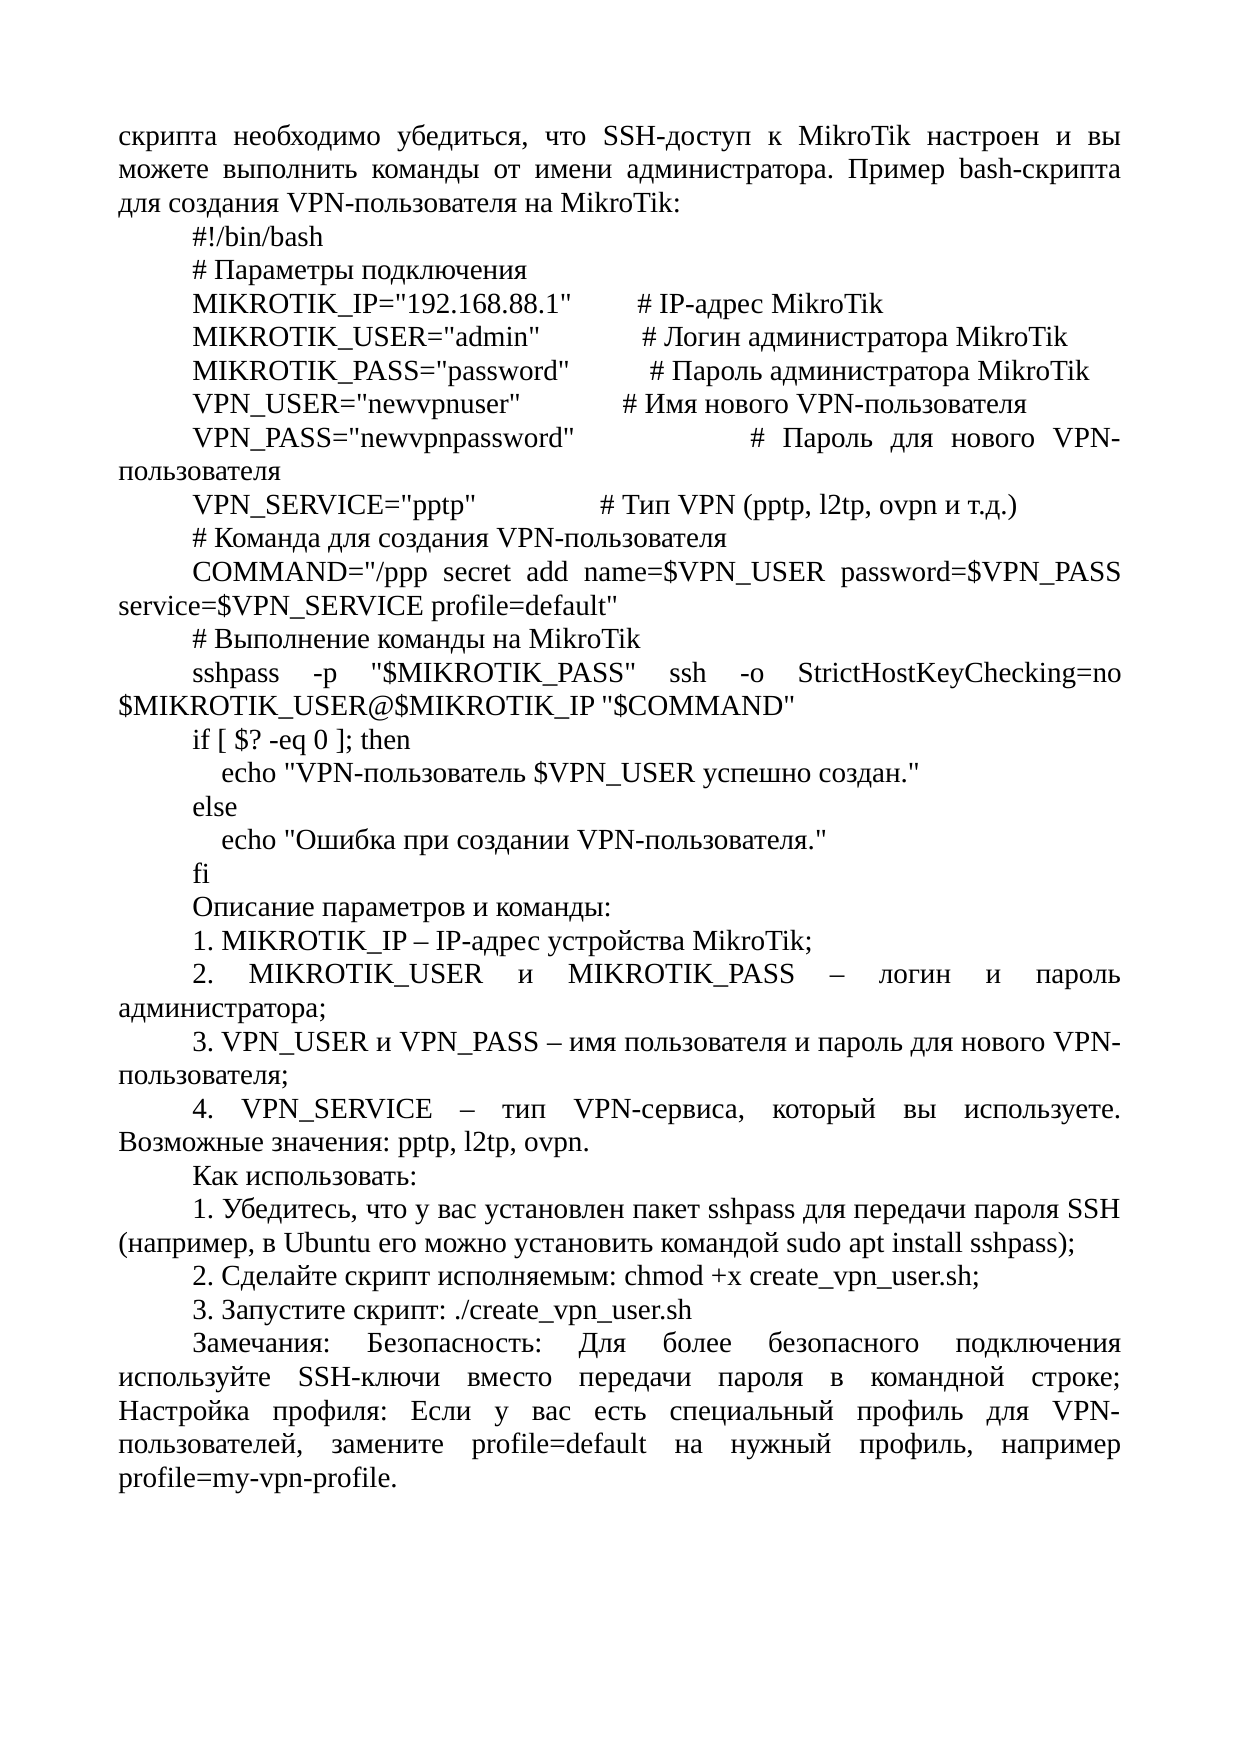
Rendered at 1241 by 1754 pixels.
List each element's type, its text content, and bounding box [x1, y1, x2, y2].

text 2. Сделайте скрипт исполняемым: chmod +x create_vpn_user.sh; [118, 1258, 1122, 1292]
text echo "VPN-пользователь $VPN_USER успешно создан." [118, 755, 1122, 789]
text fi [118, 856, 1122, 889]
text VPN_SERVICE="pptp" # Тип VPN (pptp, l2tp, ovpn и т.д.) [118, 487, 1122, 521]
text 1. MIKROTIK_IP – IP-адрес устройства MikroTik; [118, 923, 1122, 957]
text 3. Запустите скрипт: ./create_vpn_user.sh [118, 1292, 1122, 1326]
text # Выполнение команды на MikroTik [118, 621, 1122, 655]
text sshpass -p "$MIKROTIK_PASS" ssh -o StrictHostKeyChecking=no $MIKROTIK_USER@$MIKROTIK_IP "$COMMAND" [118, 655, 1122, 722]
text MIKROTIK_PASS="password" # Пароль администратора MikroTik [118, 353, 1122, 386]
text MIKROTIK_USER="admin" # Логин администратора MikroTik [118, 319, 1122, 353]
text скрипта необходимо убедиться, что SSH-доступ к MikroTik настроен и вы можете выполнить команды от имени администратора. Пример bash-скрипта для создания VPN-пользователя на MikroTik: [118, 118, 1122, 219]
text else [118, 789, 1122, 822]
text MIKROTIK_IP="192.168.88.1" # IP-адрес MikroTik [118, 286, 1122, 319]
text VPN_USER="newvpnuser" # Имя нового VPN-пользователя [118, 386, 1122, 420]
text 2. MIKROTIK_USER и MIKROTIK_PASS – логин и пароль администратора; [118, 957, 1122, 1024]
text 4. VPN_SERVICE – тип VPN-сервиса, который вы используете. Возможные значения: pptp, l2tp, ovpn. [118, 1091, 1122, 1158]
text # Команда для создания VPN-пользователя [118, 521, 1122, 554]
text #!/bin/bash [118, 219, 1122, 252]
text # Параметры подключения [118, 252, 1122, 286]
text VPN_PASS="newvpnpassword" # Пароль для нового VPN-пользователя [118, 420, 1122, 487]
text COMMAND="/ppp secret add name=$VPN_USER password=$VPN_PASS service=$VPN_SERVICE profile=default" [118, 554, 1122, 621]
text echo "Ошибка при создании VPN-пользователя." [118, 822, 1122, 856]
text 3. VPN_USER и VPN_PASS – имя пользователя и пароль для нового VPN-пользователя; [118, 1024, 1122, 1091]
text Описание параметров и команды: [118, 889, 1122, 923]
text Замечания: Безопасность: Для более безопасного подключения используйте SSH-ключи вместо передачи пароля в командной строке; Настройка профиля: Если у вас есть специальный профиль для VPN-пользователей, замените profile=default на нужный профиль, например profile=my-vpn-profile. [118, 1326, 1122, 1493]
text 1. Убедитесь, что у вас установлен пакет sshpass для передачи пароля SSH (например, в Ubuntu его можно установить командой sudo apt install sshpass); [118, 1191, 1122, 1258]
text if [ $? -eq 0 ]; then [118, 722, 1122, 755]
text Как использовать: [118, 1158, 1122, 1191]
